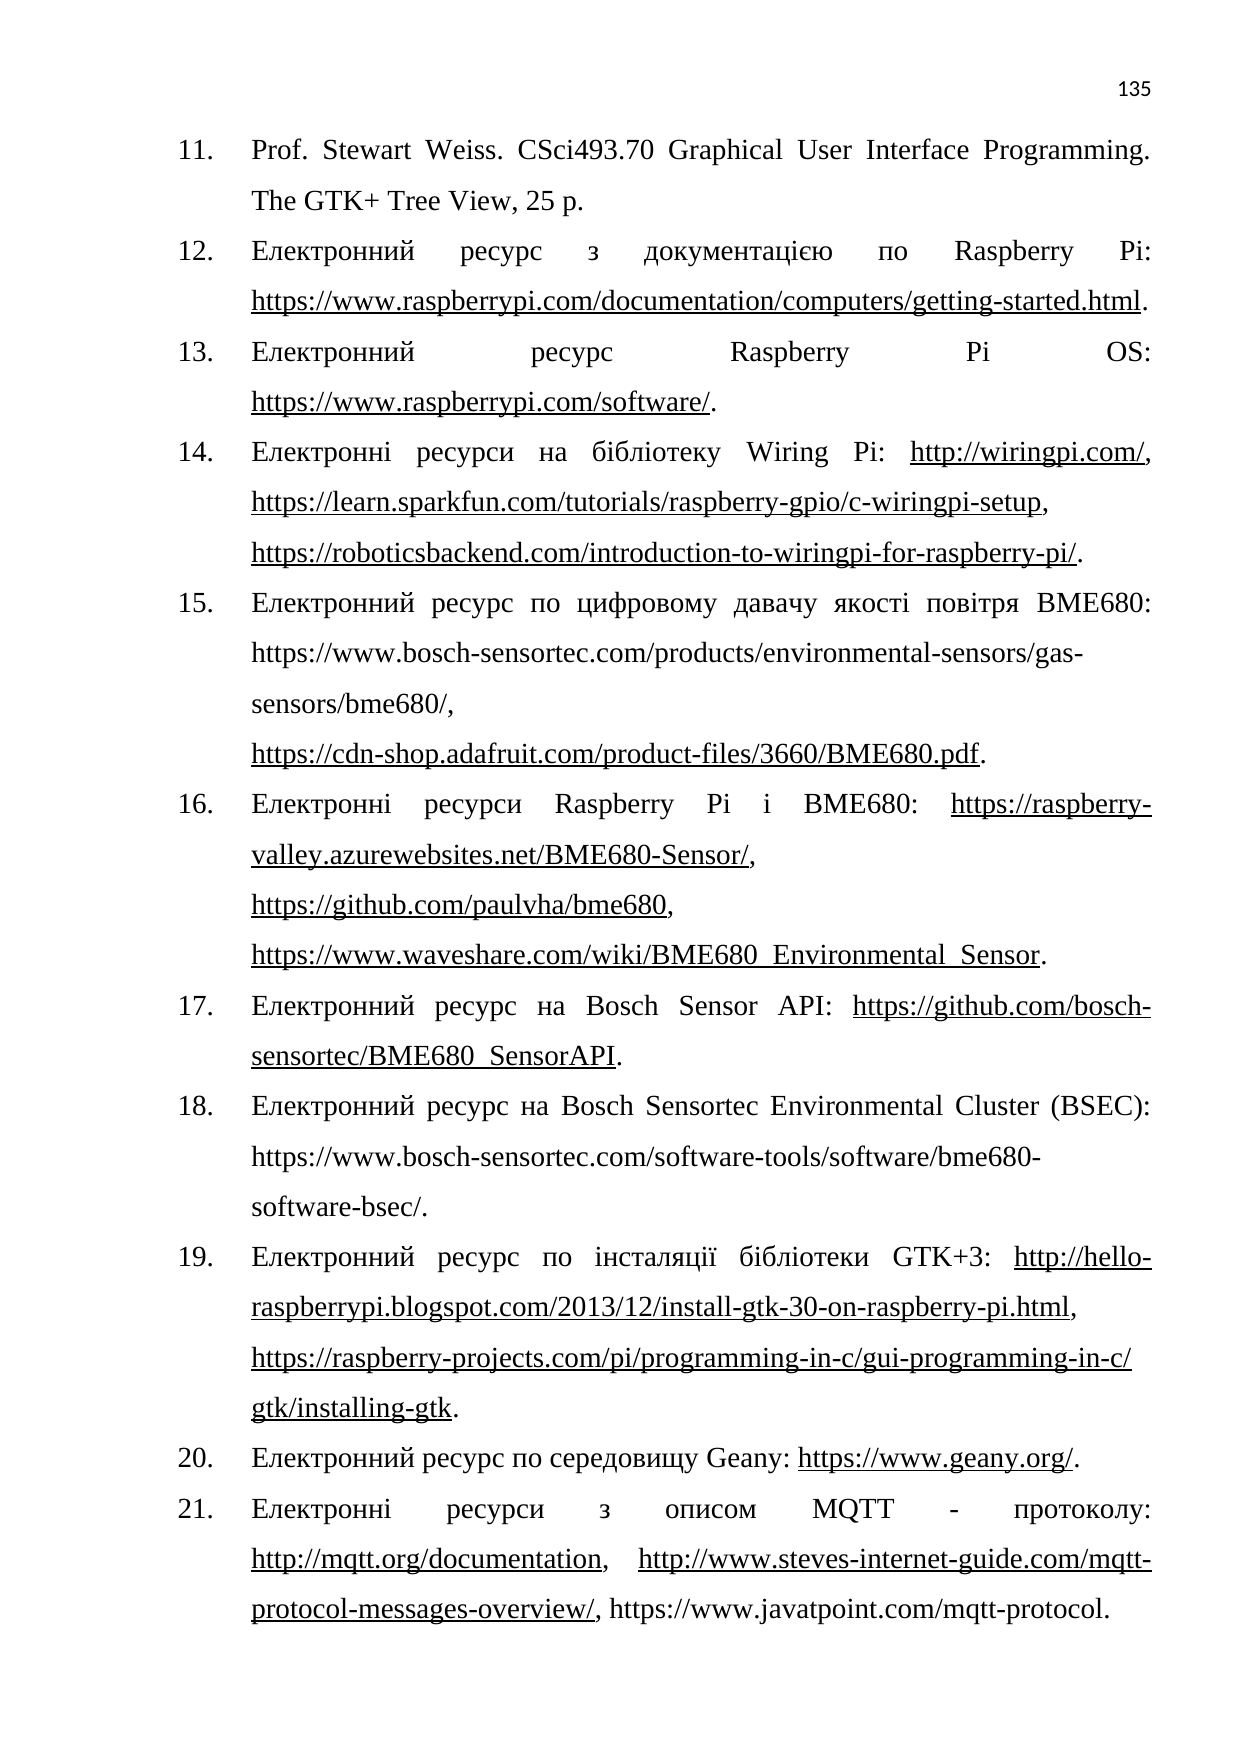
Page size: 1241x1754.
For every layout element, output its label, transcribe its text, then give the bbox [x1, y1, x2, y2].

list Електронний ресурс по середовищу Geany: https://www.geany.org/. [177, 1441, 1152, 1474]
list Електронний ресурс по інсталяції бібліотеки GTK+3: http://hello­raspberrypi.blogspot.com/2013/12/install-gtk-30-on-raspberry-pi.html, https://raspberry-projects.com/pi/programming-in-c/gui-programming-in-c/gtk/installing-gtk. [177, 1239, 1152, 1424]
list Електронний ресурс по цифровому давачу якості повітря BME680: https://www.bosch-sensortec.com/products/environmental-sensors/gas-sensors/bme680/, https://cdn-shop.adafruit.com/product-files/3660/BME680.pdf. [177, 585, 1152, 770]
list Електронний ресурс на Bosch Sensortec Environmental Cluster (BSEC): https://www.bosch-sensortec.com/software-tools/software/bme680-software-bsec/. [177, 1088, 1152, 1222]
list Електронні ресурси Raspberry Pi і BME680: https://raspberry-valley.azurewebsites.net/BME680-Sensor/, https://github.com/paulvha/bme680, https://www.waveshare.com/wiki/BME680_Environmental_Sensor. [177, 786, 1152, 971]
list Електронний ресурс на Bosch Sensor API: https://github.com­/bosch­sensortec/BME680_SensorAPI. [177, 988, 1152, 1072]
list Електронні ресурси на бібліотеку Wiring Pi: http://wiringpi.com/, https://learn.sparkfun.com/tutorials/raspberry-gpio/c-wiringpi-setup, https://roboticsbackend.com/introduction-to-wiringpi-for-raspberry-pi/. [177, 434, 1152, 568]
list Електронний ресурс Raspberry Pi OS: https://www.raspberrypi.com/software/. [177, 334, 1152, 417]
list Електронні ресурси з описом MQTT - протоколу: http://mqtt.org/documentation, http://www.steves-internet-guide.com/mqtt-protocol-messages-overview/, https://www.javatpoint.com/mqtt-protocol. [177, 1491, 1152, 1625]
list Prof. Stewart Weiss. CSci493.70 Graphical User Interface Programming. The GTK+ Tree View, 25 p. [177, 132, 1152, 216]
list Електронний ресурс з документацією по Raspberry Pi: https://www.raspberry­pi.com/documentation/computers/getting-started.html. [177, 233, 1152, 317]
